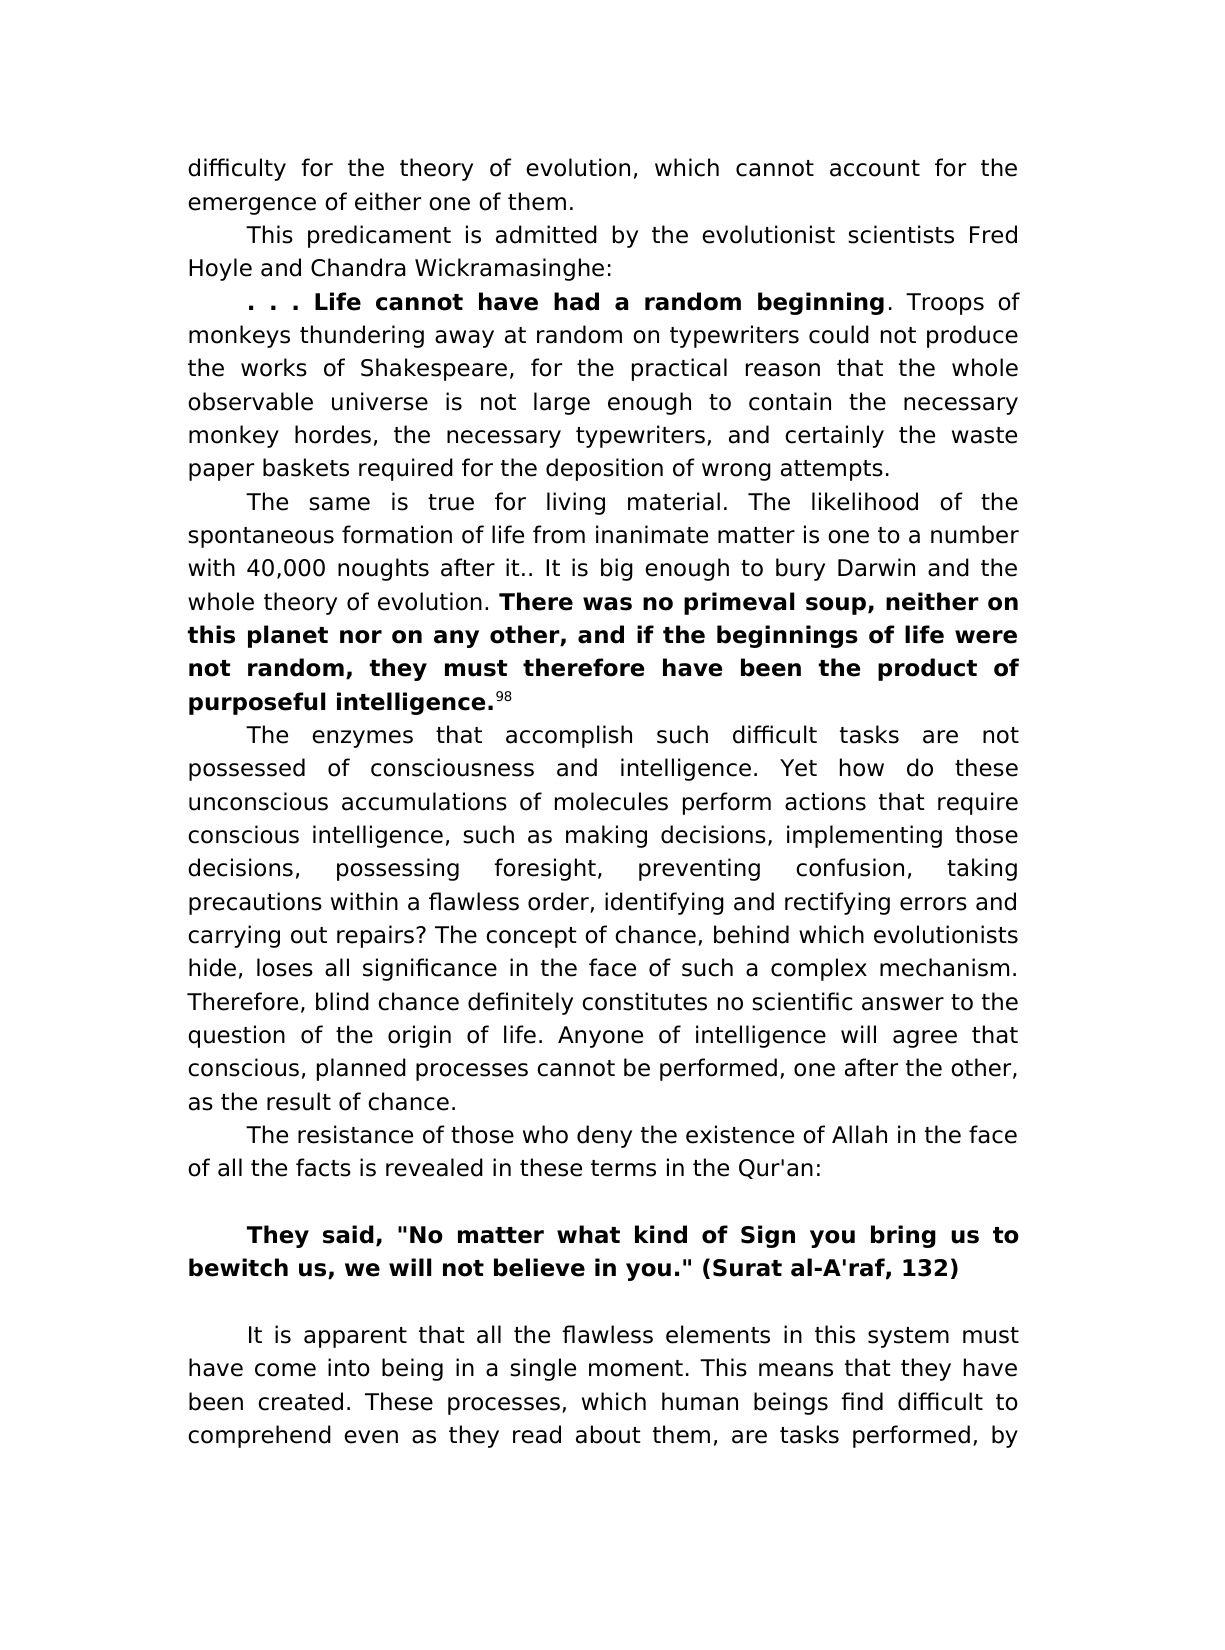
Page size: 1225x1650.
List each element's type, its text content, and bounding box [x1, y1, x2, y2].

text The same is true for living material. The likelihood of the spontaneous formation of life from inanimate matter is one to a number with 40,000 noughts after it.. It is big enough to bury Darwin and the whole theory of evolution. There was no primeval soup, neither on this planet nor on any other, and if the beginnings of life were not random, they must therefore have been the product of purposeful intelligence.98 [187, 483, 1020, 717]
text It is apparent that all the flawless elements in this system must have come into being in a single moment. This means that they have been created. These processes, which human beings find difficult to comprehend even as they read about them, are tasks performed, by [187, 1317, 1020, 1450]
text They said, "No matter what kind of Sign you bring us to bewitch us, we will not believe in you." (Surat al-A'raf, 132) [187, 1217, 1020, 1283]
text This predicament is admitted by the evolutionist scientists Fred Hoyle and Chandra Wickramasinghe: [187, 217, 1020, 283]
text difficulty for the theory of evolution, which cannot account for the emergence of either one of them. [187, 150, 1020, 217]
text . . . Life cannot have had a random beginning. Troops of monkeys thundering away at random on typewriters could not produce the works of Shakespeare, for the practical reason that the whole observable universe is not large enough to contain the necessary monkey hordes, the necessary typewriters, and certainly the waste paper baskets required for the deposition of wrong attempts. [187, 283, 1020, 483]
text The enzymes that accomplish such difficult tasks are not possessed of consciousness and intelligence. Yet how do these unconscious accumulations of molecules perform actions that require conscious intelligence, such as making decisions, implementing those decisions, possessing foresight, preventing confusion, taking precautions within a flawless order, identifying and rectifying errors and carrying out repairs? The concept of chance, behind which evolutionists hide, loses all significance in the face of such a complex mechanism. Therefore, blind chance definitely constitutes no scientific answer to the question of the origin of life. Anyone of intelligence will agree that conscious, planned processes cannot be performed, one after the other, as the result of chance. [187, 717, 1020, 1117]
text The resistance of those who deny the existence of Allah in the face of all the facts is revealed in these terms in the Qur'an: [187, 1117, 1020, 1183]
